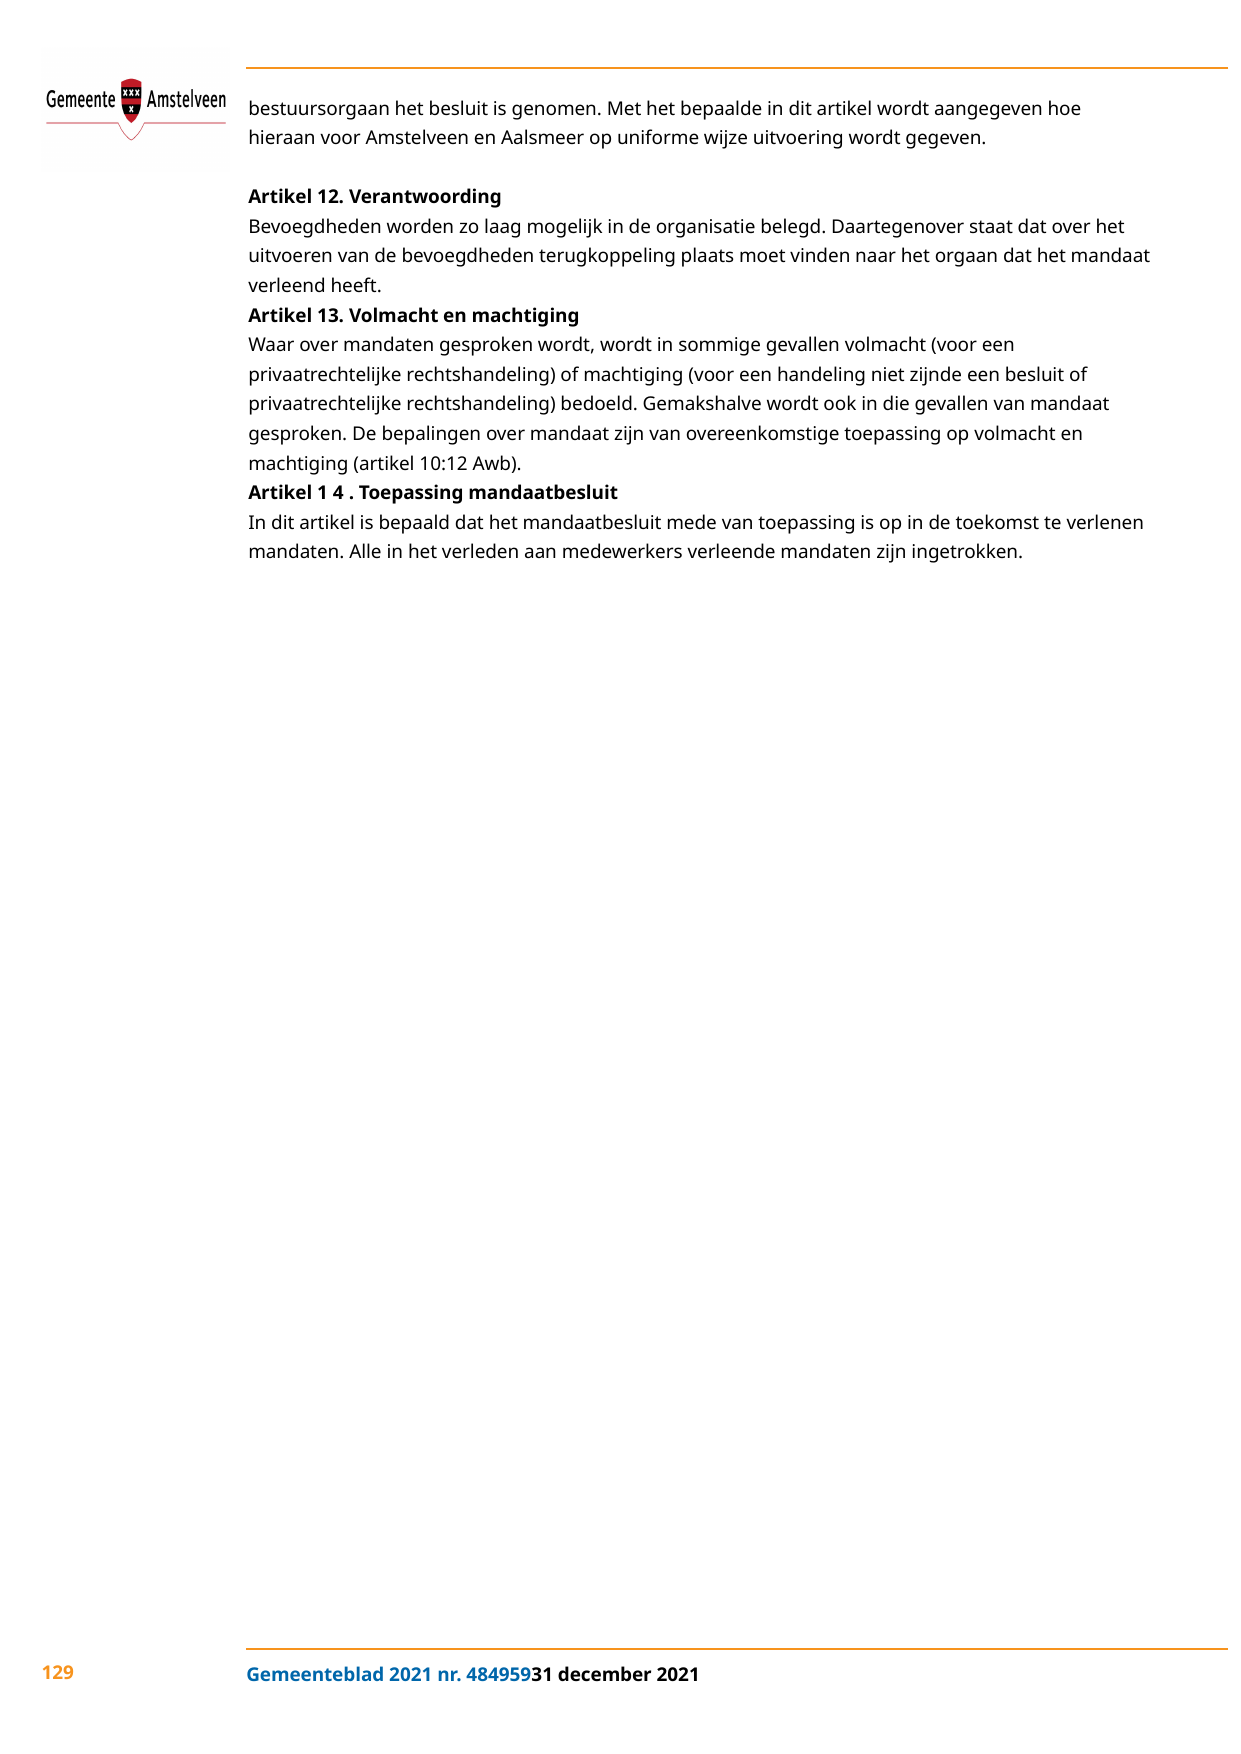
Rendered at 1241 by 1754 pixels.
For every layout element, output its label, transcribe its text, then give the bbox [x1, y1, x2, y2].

text Waar over mandaten gesproken wordt, wordt in sommige gevallen volmacht (voor een privaatrechtelijke rechtshandeling) of machtiging (voor een handeling niet zijnde een besluit of privaatrechtelijke rechtshandeling) bedoeld. Gemakshalve wordt ook in die gevallen van mandaat gesproken. De bepalingen over mandaat zijn van overeenkomstige toepassing op volmacht en machtiging (artikel 10:12 Awb). [248, 331, 1152, 476]
text bestuursorgaan het besluit is genomen. Met het bepaalde in dit artikel wordt aangegeven hoe hieraan voor Amstelveen en Aalsmeer op uniforme wijze uitvoering wordt gegeven. [248, 95, 1152, 150]
text In dit artikel is bepaald dat het mandaatbesluit mede van toepassing is op in de toekomst te verlenen mandaten. Alle in het verleden aan medewerkers verleende mandaten zijn ingetrokken. [248, 509, 1152, 564]
text Bevoegdheden worden zo laag mogelijk in de organisatie belegd. Daartegenover staat dat over het uitvoeren van de bevoegdheden terugkoppeling plaats moet vinden naar het orgaan dat het mandaat verleend heeft. [248, 213, 1152, 298]
text Artikel 13. Volmacht en machtiging [248, 302, 1152, 328]
text Artikel 12. Verantwoording [248, 183, 1152, 209]
text Artikel 1 4 . Toepassing mandaatbesluit [248, 479, 1152, 505]
picture [41, 47, 231, 172]
